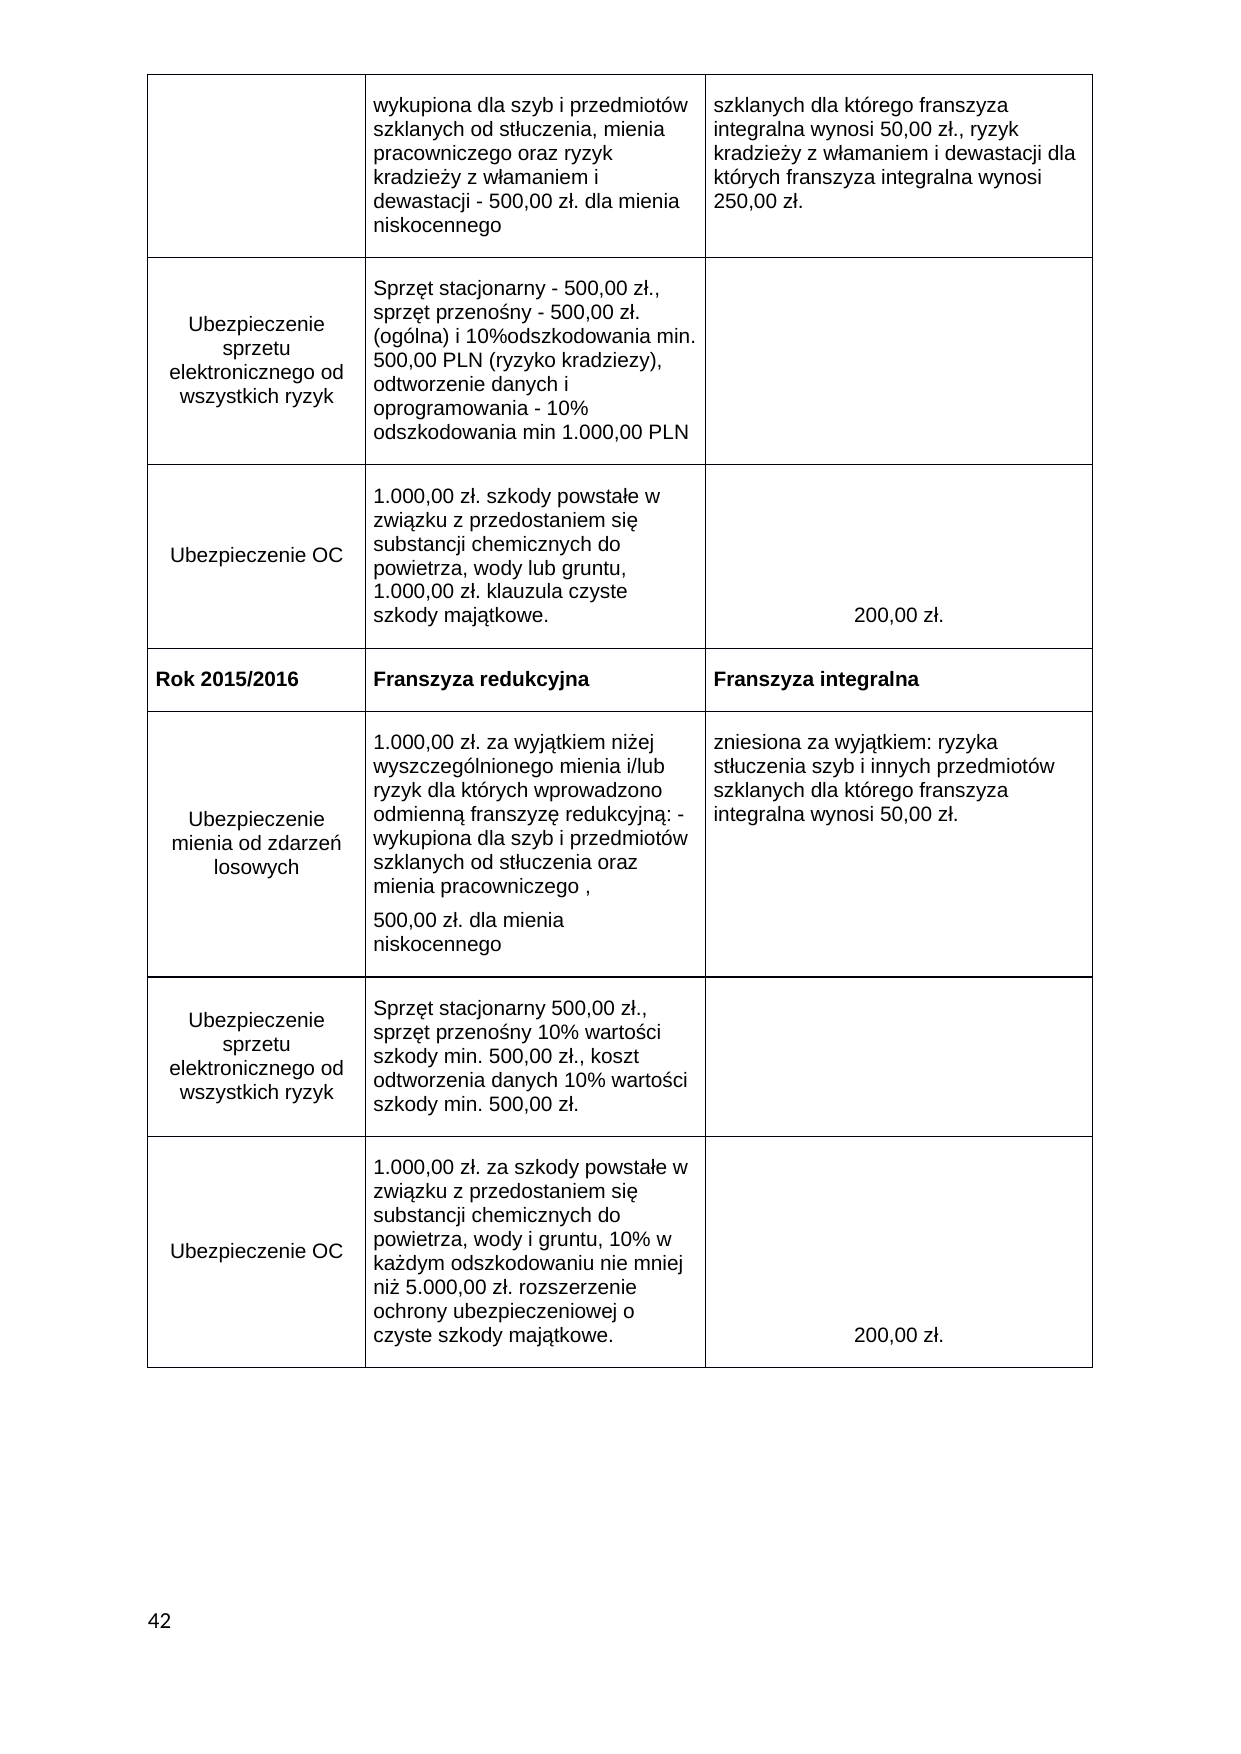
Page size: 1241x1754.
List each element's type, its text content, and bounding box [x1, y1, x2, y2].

table_cell szklanych dla którego franszyza integralna wynosi 50,00 zł., ryzyk kradzieży z włamaniem i dewastacji dla których franszyza integralna wynosi 250,00 zł. [706, 75, 1092, 257]
table_cell 1.000,00 zł. za wyjątkiem niżej wyszczególnionego mienia i/lub ryzyk dla których wprowadzono odmienną franszyzę redukcyjną: - wykupiona dla szyb i przedmiotów szklanych od stłuczenia oraz mienia pracowniczego , 500,00 zł. dla mienia niskocennego [366, 712, 705, 976]
table_cell [706, 978, 1092, 1136]
table_cell Ubezpieczenie sprzetu elektronicznego od wszystkich ryzyk [148, 258, 365, 464]
table_cell Ubezpieczenie OC [148, 465, 365, 647]
table_cell Ubezpieczenie OC [148, 1137, 365, 1367]
table_cell zniesiona za wyjątkiem: ryzyka stłuczenia szyb i innych przedmiotów szklanych dla którego franszyza integralna wynosi 50,00 zł. [706, 712, 1092, 976]
table_cell 1.000,00 zł. szkody powstałe w związku z przedostaniem się substancji chemicznych do powietrza, wody lub gruntu, 1.000,00 zł. klauzula czyste szkody majątkowe. [366, 465, 705, 647]
table_cell Rok 2015/2016 [148, 649, 365, 711]
table_cell Sprzęt stacjonarny 500,00 zł., sprzęt przenośny 10% wartości szkody min. 500,00 zł., koszt odtworzenia danych 10% wartości szkody min. 500,00 zł. [366, 978, 705, 1136]
table_cell [706, 258, 1092, 464]
table_cell Ubezpieczenie sprzetu elektronicznego od wszystkich ryzyk [148, 978, 365, 1136]
table_cell [148, 75, 365, 257]
table_cell Franszyza redukcyjna [366, 649, 705, 711]
table_cell Franszyza integralna [706, 649, 1092, 711]
table_cell Ubezpieczenie mienia od zdarzeń losowych [148, 712, 365, 976]
table_cell 200,00 zł. [706, 465, 1092, 647]
table_cell - wykupiona dla szyb i przedmiotów szklanych od stłuczenia, mienia pracowniczego oraz ryzyk kradzieży z włamaniem i dewastacji - 500,00 zł. dla mienia niskocennego [366, 75, 705, 257]
table_cell Sprzęt stacjonarny - 500,00 zł., sprzęt przenośny - 500,00 zł. (ogólna) i 10%odszkodowania min. 500,00 PLN (ryzyko kradziezy), odtworzenie danych i oprogramowania - 10% odszkodowania min 1.000,00 PLN [366, 258, 705, 464]
table_cell 1.000,00 zł. za szkody powstałe w związku z przedostaniem się substancji chemicznych do powietrza, wody i gruntu, 10% w każdym odszkodowaniu nie mniej niż 5.000,00 zł. rozszerzenie ochrony ubezpieczeniowej o czyste szkody majątkowe. [366, 1137, 705, 1367]
table_cell 200,00 zł. [706, 1137, 1092, 1367]
